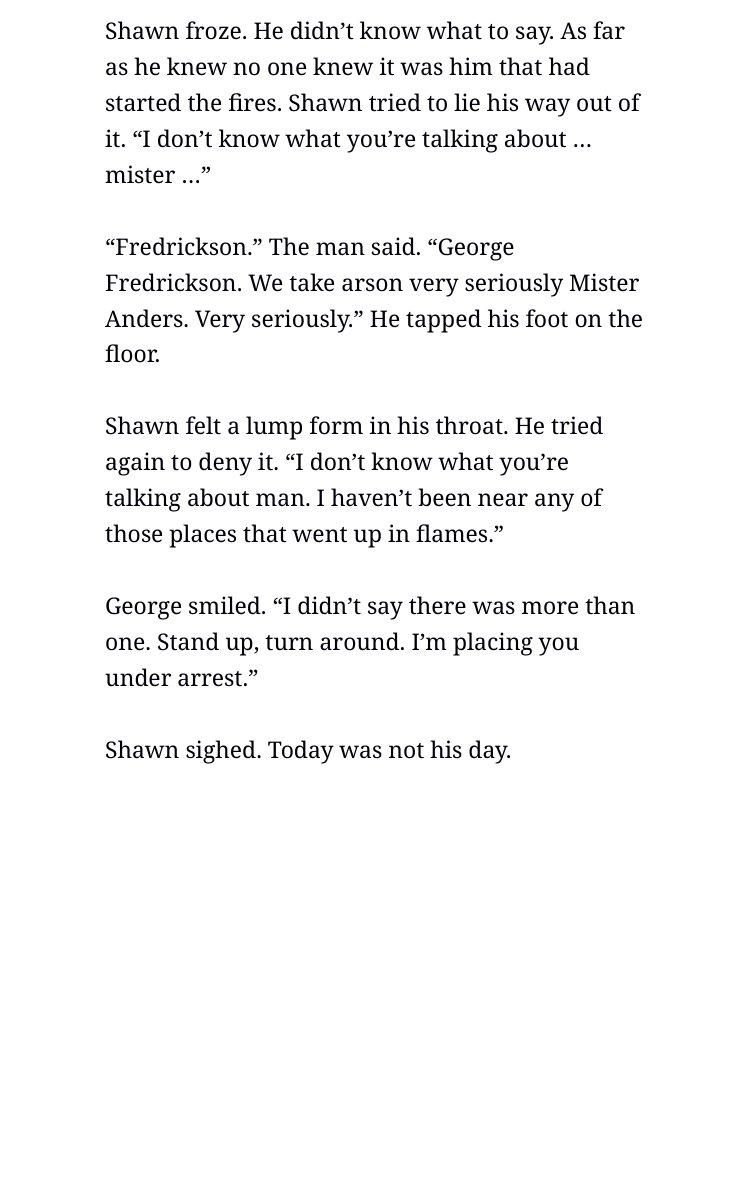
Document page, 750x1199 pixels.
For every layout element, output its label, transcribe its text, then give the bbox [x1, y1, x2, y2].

text Shawn felt a lump form in his throat. He tried again to deny it. “I don’t know what you’re talking about man. I haven’t been near any of those places that went up in flames.” [105, 410, 645, 549]
text Shawn froze. He didn’t know what to say. As far as he knew no one knew it was him that had started the fires. Shawn tried to lie his way out of it. “I don’t know what you’re talking about … mister …” [105, 15, 645, 190]
text George smiled. “I didn’t say there was more than one. Stand up, turn around. I’m placing you under arrest.” [105, 590, 645, 693]
text “Fredrickson.” The man said. “George Fredrickson. We take arson very seriously Mister Anders. Very seriously.” He tapped his foot on the floor. [105, 231, 645, 370]
text Shawn sighed. Today was not his day. [105, 734, 645, 765]
